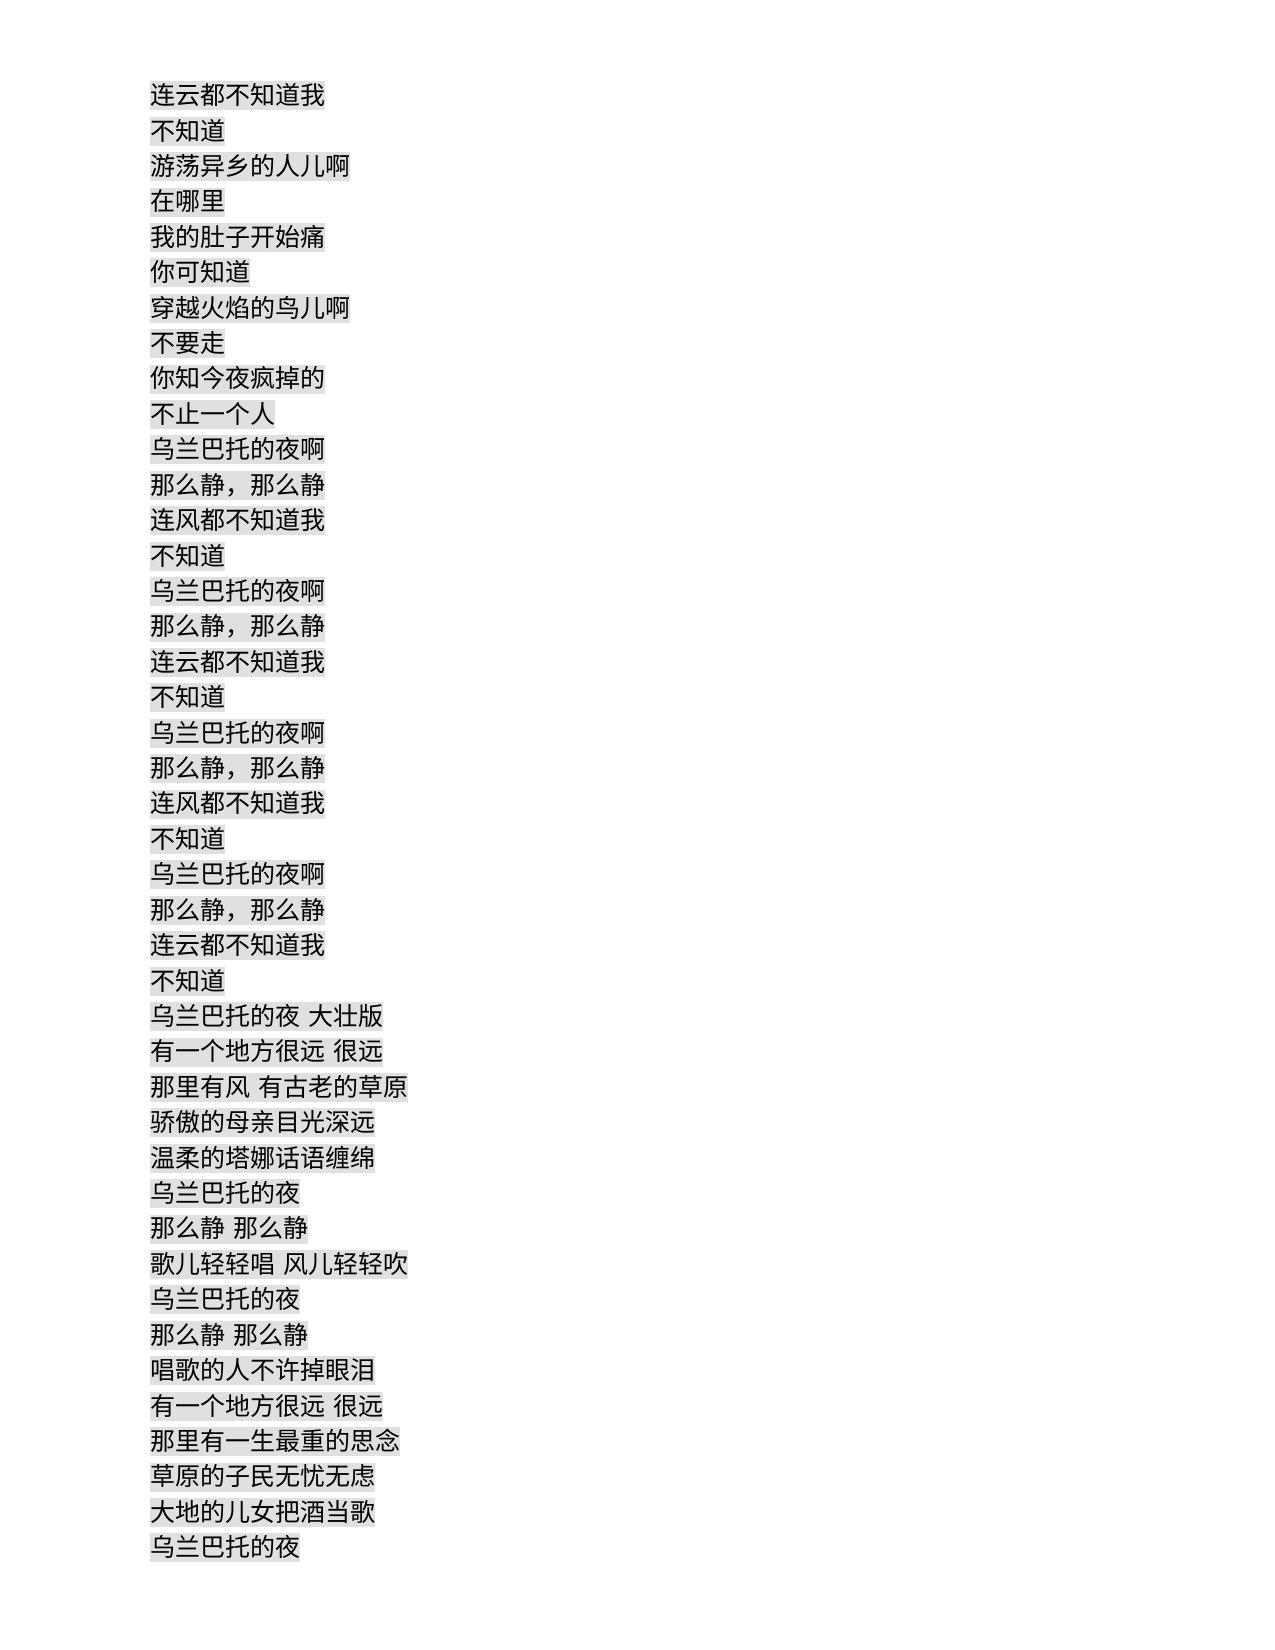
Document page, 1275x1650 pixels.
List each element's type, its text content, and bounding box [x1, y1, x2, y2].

text 连云都不知道我 不知道 游荡异乡的人儿啊 在哪里 我的肚子开始痛 你可知道 穿越火焰的鸟儿啊 不要走 你知今夜疯掉的 不止一个人 乌兰巴托的夜啊 那么静，那么静 连风都不知道我 不知道 乌兰巴托的夜啊 那么静，那么静 连云都不知道我 不知道 乌兰巴托的夜啊 那么静，那么静 连风都不知道我 不知道 乌兰巴托的夜啊 那么静，那么静 连云都不知道我 不知道 乌兰巴托的夜 大壮版 有一个地方很远 很远 那里有风 有古老的草原 骄傲的母亲目光深远 温柔的塔娜话语缠绵 乌兰巴托的夜 那么静 那么静 歌儿轻轻唱 风儿轻轻吹 乌兰巴托的夜 那么静 那么静 唱歌的人不许掉眼泪 有一个地方很远 很远 那里有一生最重的思念 草原的子民无忧无虑 大地的儿女把酒当歌 乌兰巴托的夜 [150, 75, 1125, 1562]
